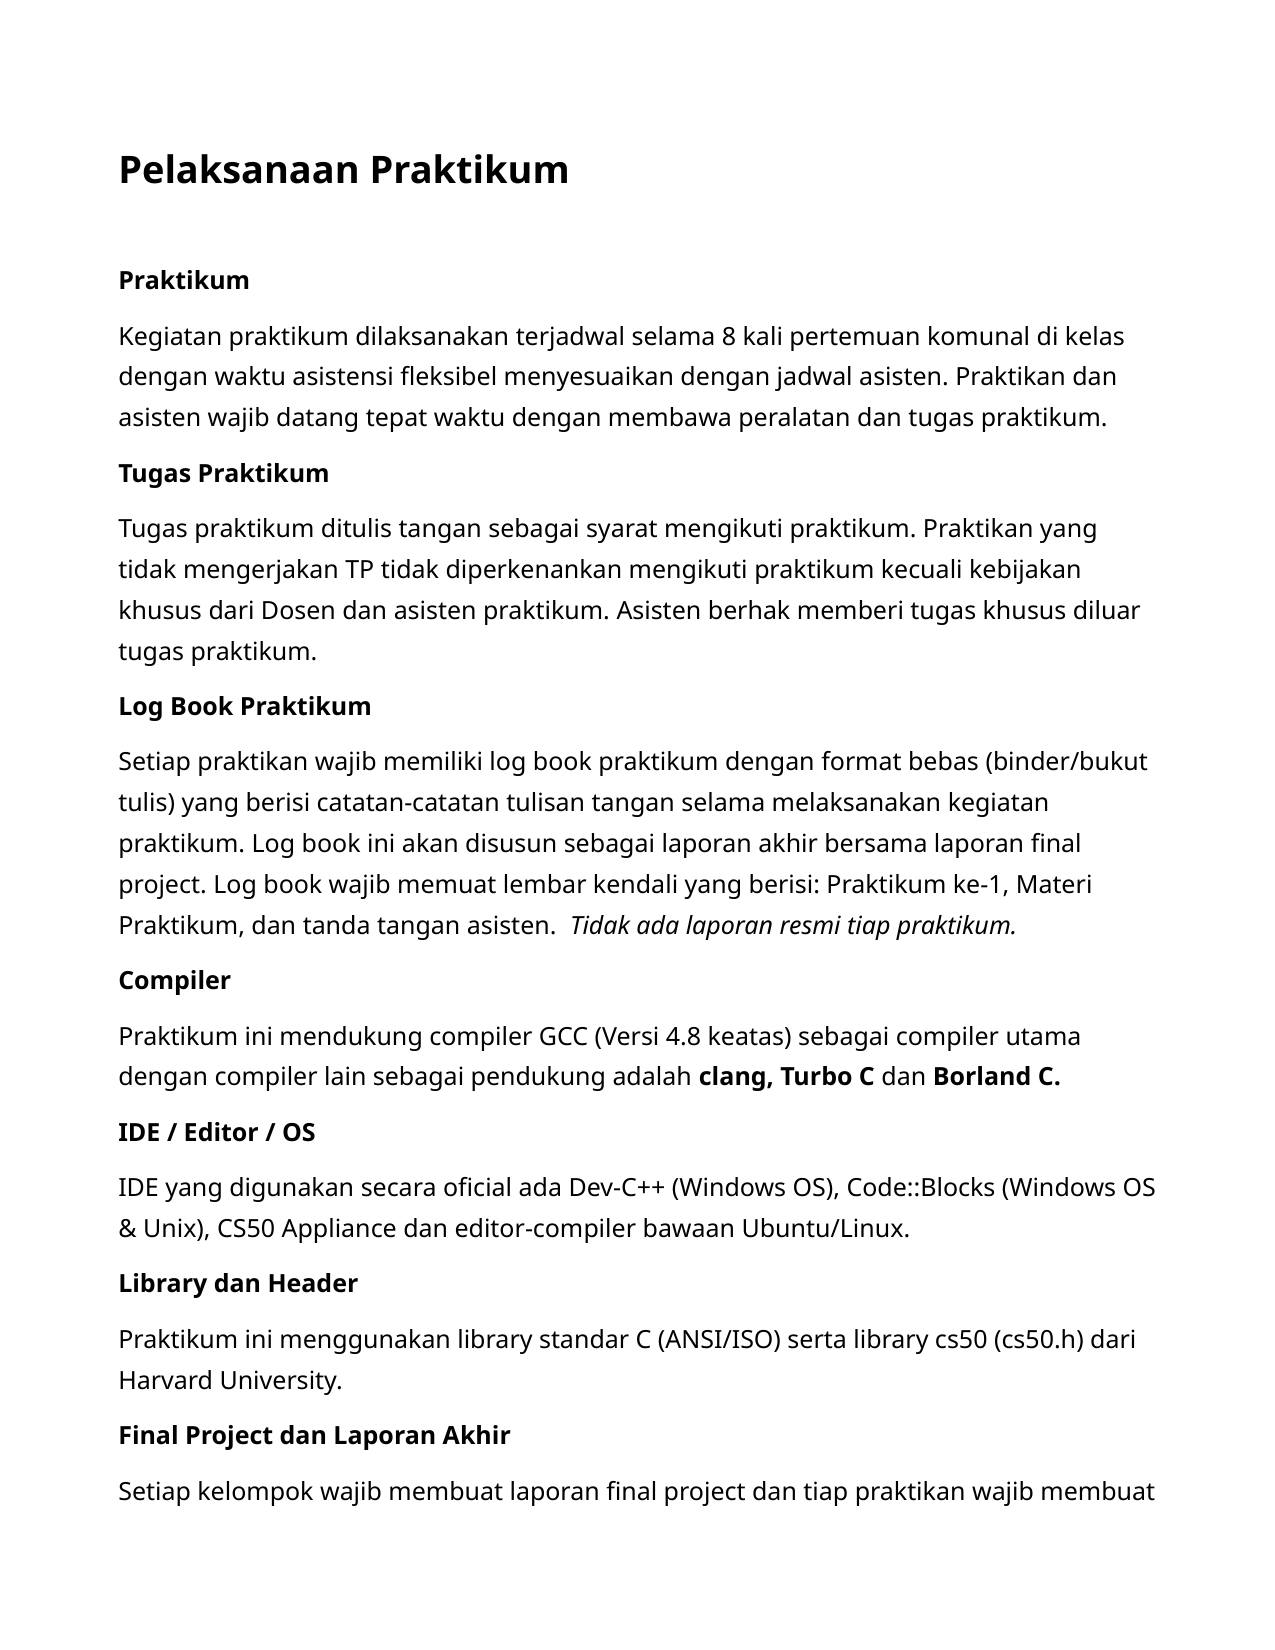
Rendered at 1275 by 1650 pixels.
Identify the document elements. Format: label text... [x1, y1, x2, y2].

text Library dan Header [118, 1266, 1157, 1300]
text Setiap praktikan wajib memiliki log book praktikum dengan format bebas (binder/bukut tulis) yang berisi catatan-catatan tulisan tangan selama melaksanakan kegiatan praktikum. Log book ini akan disusun sebagai laporan akhir bersama laporan final project. Log book wajib memuat lembar kendali yang berisi: Praktikum ke-1, Materi Praktikum, dan tanda tangan asisten. Tidak ada laporan resmi tiap praktikum. [118, 744, 1157, 941]
text Compiler [118, 963, 1157, 997]
subtitle Pelaksanaan Praktikum [118, 143, 1157, 195]
text IDE / Editor / OS [118, 1114, 1157, 1148]
text Log Book Praktikum [118, 688, 1157, 723]
text Praktikum ini mendukung compiler GCC (Versi 4.8 keatas) sebagai compiler utama dengan compiler lain sebagai pendukung adalah clang, Turbo C dan Borland C. [118, 1018, 1157, 1093]
text Tugas Praktikum [118, 455, 1157, 489]
text Tugas praktikum ditulis tangan sebagai syarat mengikuti praktikum. Praktikan yang tidak mengerjakan TP tidak diperkenankan mengikuti praktikum kecuali kebijakan khusus dari Dosen dan asisten praktikum. Asisten berhak memberi tugas khusus diluar tugas praktikum. [118, 511, 1157, 667]
text Final Project dan Laporan Akhir [118, 1418, 1157, 1452]
text Setiap kelompok wajib membuat laporan final project dan tiap praktikan wajib membuat [118, 1473, 1157, 1507]
text Praktikum ini menggunakan library standar C (ANSI/ISO) serta library cs50 (cs50.h) dari Harvard University. [118, 1321, 1157, 1396]
text IDE yang digunakan secara oficial ada Dev-C++ (Windows OS), Code::Blocks (Windows OS & Unix), CS50 Appliance dan editor-compiler bawaan Ubuntu/Linux. [118, 1170, 1157, 1245]
text Praktikum [118, 263, 1157, 297]
text Kegiatan praktikum dilaksanakan terjadwal selama 8 kali pertemuan komunal di kelas dengan waktu asistensi fleksibel menyesuaikan dengan jadwal asisten. Praktikan dan asisten wajib datang tepat waktu dengan membawa peralatan dan tugas praktikum. [118, 318, 1157, 434]
